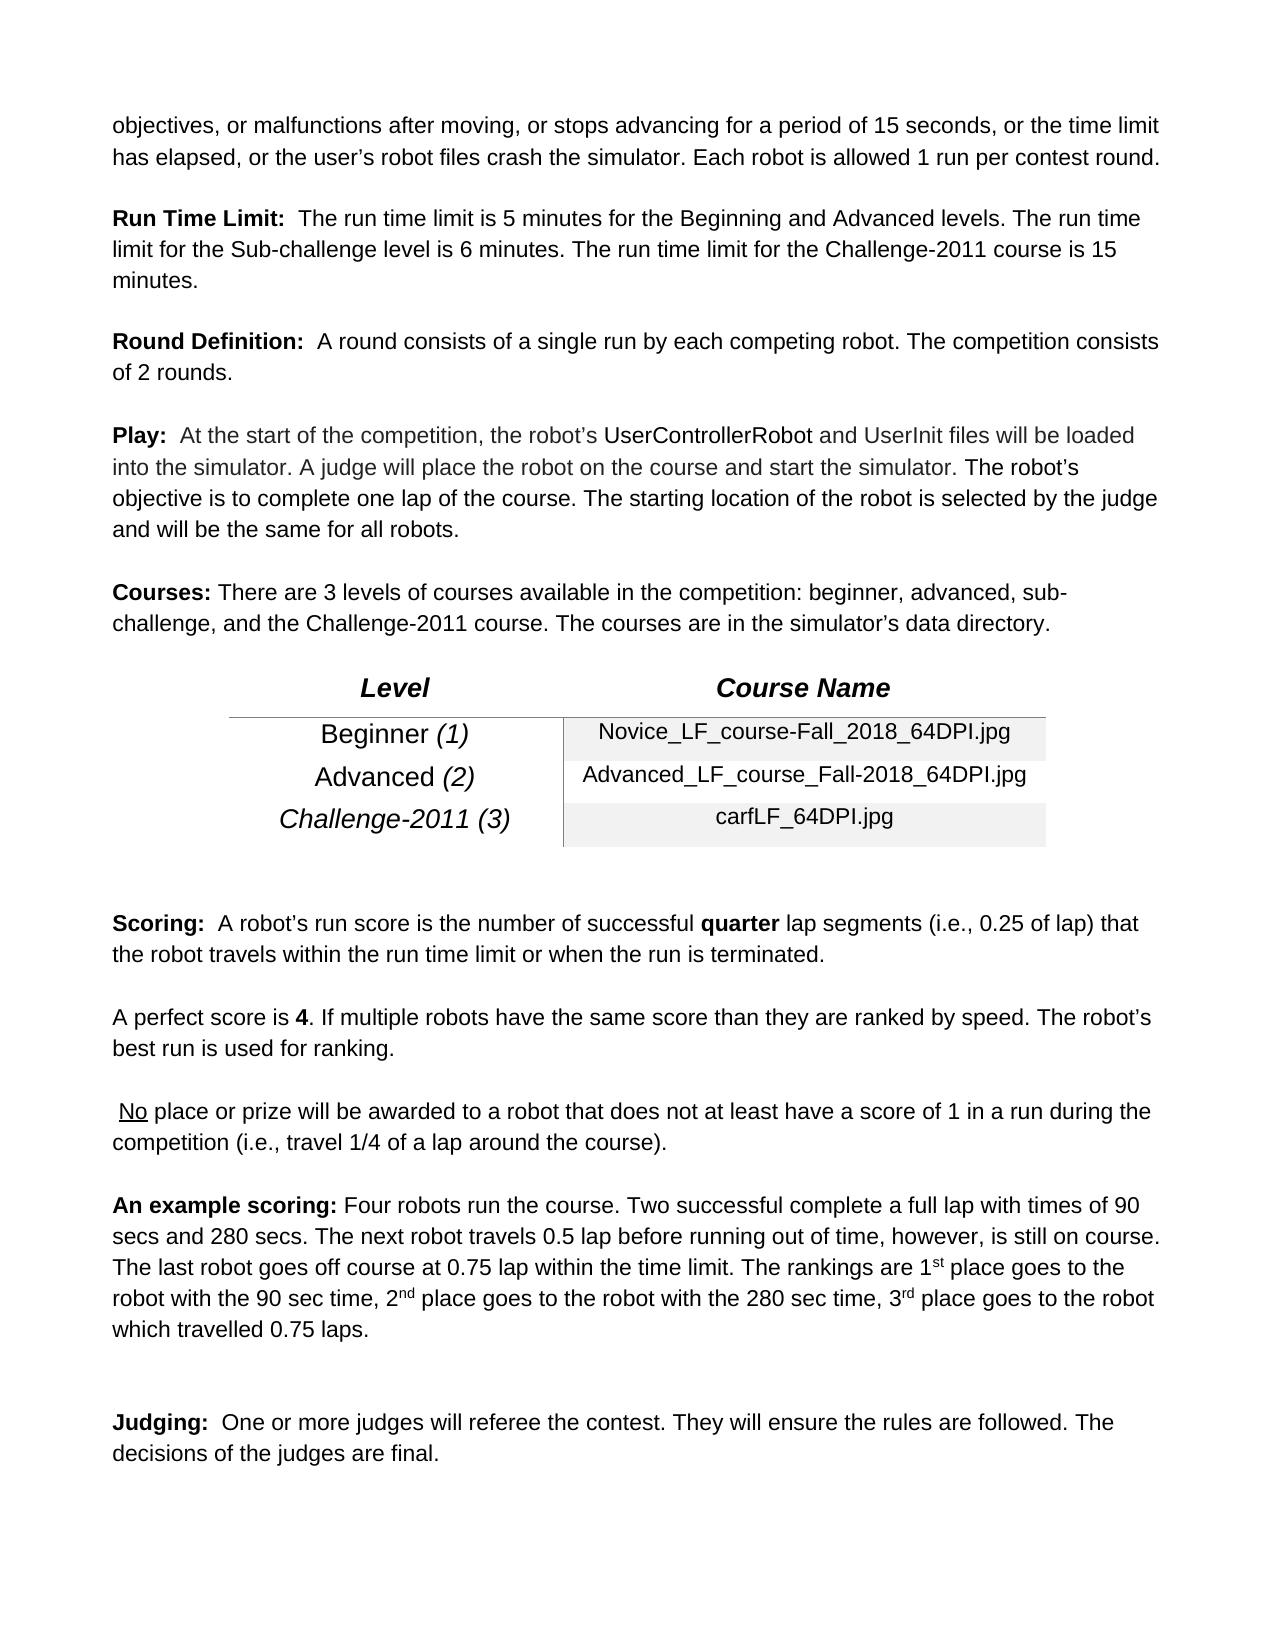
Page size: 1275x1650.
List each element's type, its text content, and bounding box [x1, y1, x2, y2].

table_cell Beginner (1) [229, 718, 563, 761]
table_cell Challenge-2011 (3) [229, 803, 563, 847]
text objectives, or malfunctions after moving, or stops advancing for a period of 15 seconds, or the time limit has elapsed, or the user’s robot files crash the simulator. Each robot is allowed 1 run per contest round. [112, 112, 1162, 170]
table_header Course Name [563, 673, 1046, 717]
text Judging: One or more judges will referee the contest. They will ensure the rules are followed. The decisions of the judges are final. [112, 1408, 1162, 1466]
table_cell carfLF_64DPI.jpg [564, 803, 1046, 847]
table_cell Advanced (2) [229, 761, 563, 803]
text Round Definition: A round consists of a single run by each competing robot. The competition consists of 2 rounds. [112, 328, 1162, 386]
text Play: At the start of the competition, the robot’s UserControllerRobot and UserInit files will be loaded into the simulator. A judge will place the robot on the course and start the simulator. The robot’s objective is to complete one lap of the course. The starting location of the robot is selected by the judge and will be the same for all robots. [112, 422, 1162, 542]
text An example scoring: Four robots run the course. Two successful complete a full lap with times of 90 secs and 280 secs. The next robot travels 0.5 lap before running out of time, however, is still on course. The last robot goes off course at 0.75 lap within the time limit. The rankings are 1st place goes to the robot with the 90 sec time, 2nd place goes to the robot with the 280 sec time, 3rd place goes to the robot which travelled 0.75 laps. [112, 1192, 1162, 1342]
text No place or prize will be awarded to a robot that does not at least have a score of 1 in a run during the competition (i.e., travel 1/4 of a lap around the course). [112, 1098, 1162, 1155]
table_header Level [229, 673, 563, 717]
table_cell Advanced_LF_course_Fall-2018_64DPI.jpg [564, 761, 1046, 803]
text Scoring: A robot’s run score is the number of successful quarter lap segments (i.e., 0.25 of lap) that the robot travels within the run time limit or when the run is terminated. [112, 910, 1162, 967]
text Run Time Limit: The run time limit is 5 minutes for the Beginning and Advanced levels. The run time limit for the Sub-challenge level is 6 minutes. The run time limit for the Challenge-2011 course is 15 minutes. [112, 205, 1162, 293]
table_cell Novice_LF_course-Fall_2018_64DPI.jpg [564, 718, 1046, 761]
text A perfect score is 4. If multiple robots have the same score than they are ranked by speed. The robot’s best run is used for ranking. [112, 1004, 1162, 1061]
text Courses: There are 3 levels of courses available in the competition: beginner, advanced, sub-challenge, and the Challenge-2011 course. The courses are in the simulator’s data directory. [112, 578, 1162, 636]
